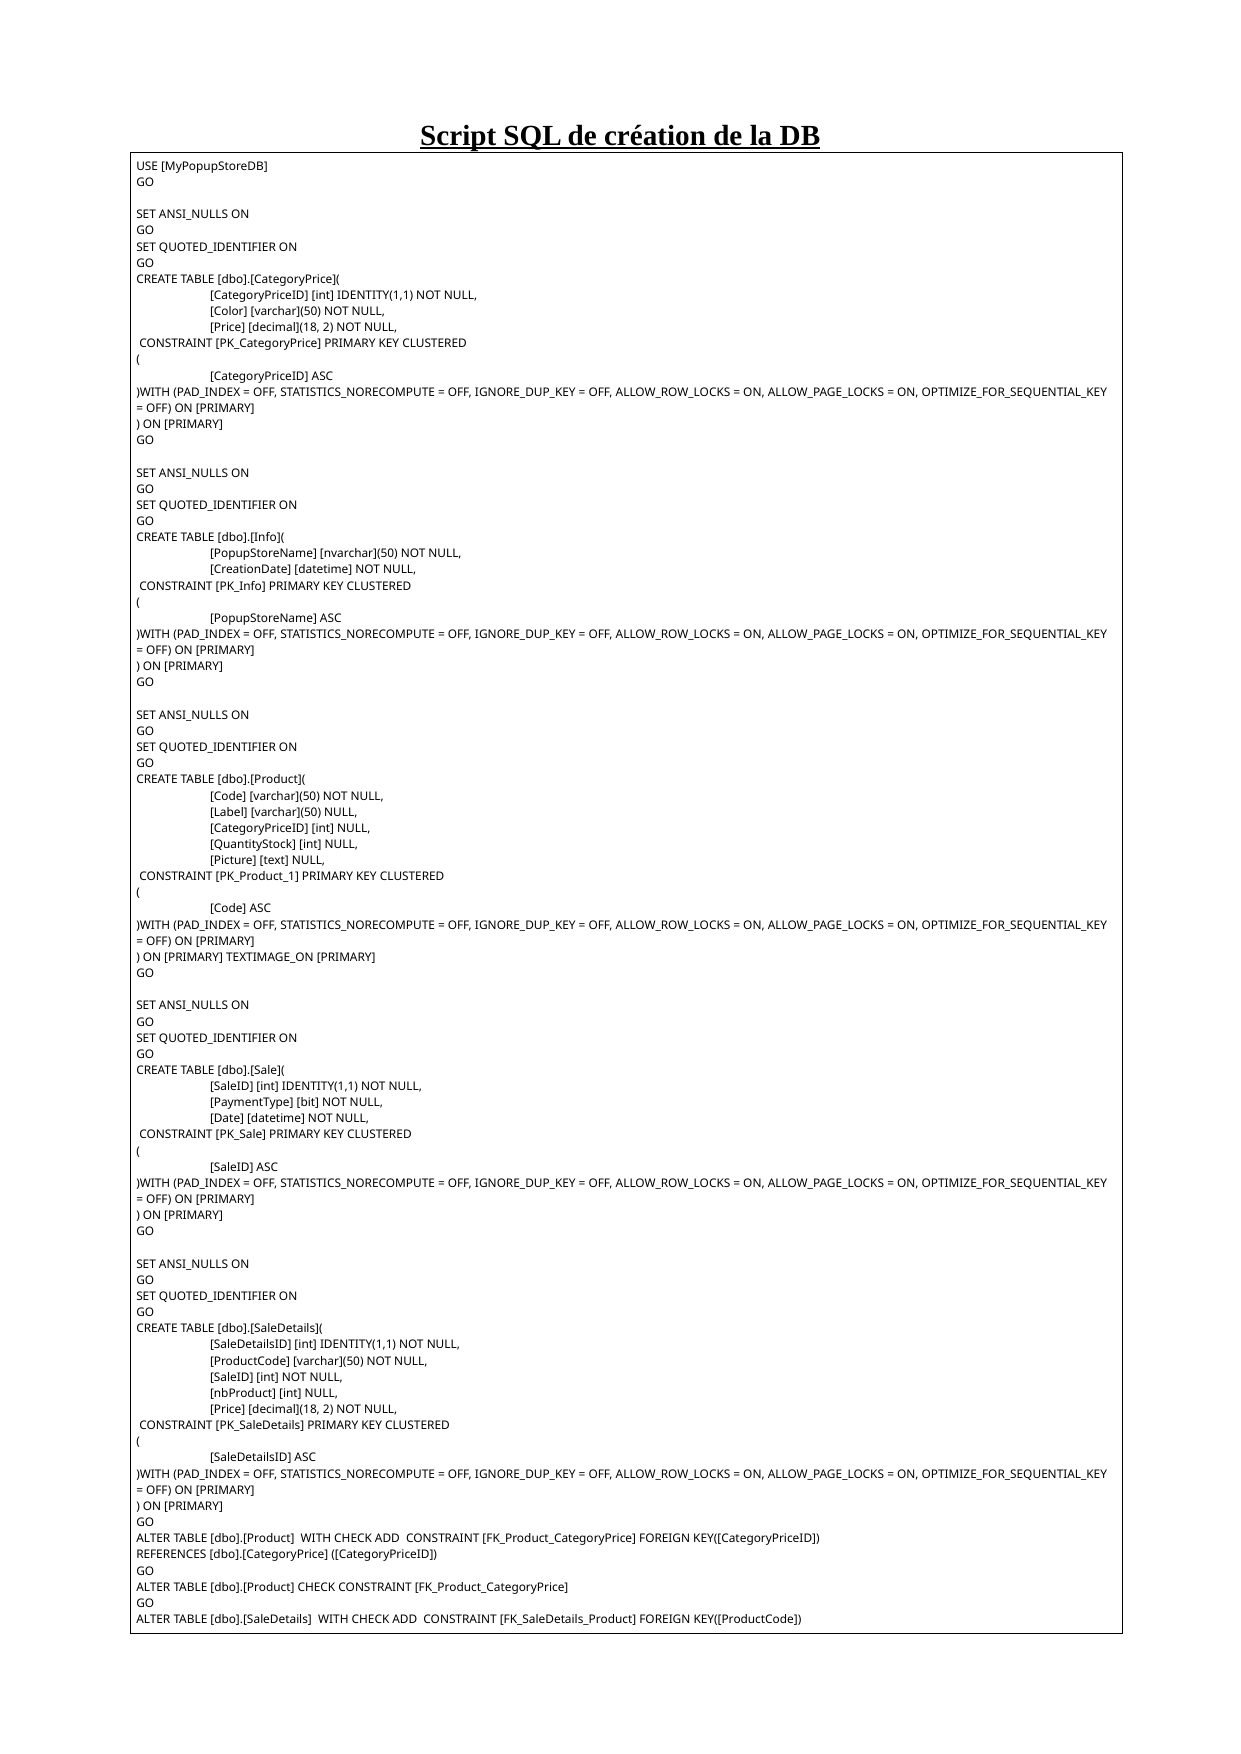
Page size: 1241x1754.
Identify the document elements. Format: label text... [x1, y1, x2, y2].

table_header USE [MyPopupStoreDB] GO SET ANSI_NULLS ON GO SET QUOTED_IDENTIFIER ON GO CREATE TABLE [dbo].[CategoryPrice]( [CategoryPriceID] [int] IDENTITY(1,1) NOT NULL, [Color] [varchar](50) NOT NULL, [Price] [decimal](18, 2) NOT NULL, CONSTRAINT [PK_CategoryPrice] PRIMARY KEY CLUSTERED ( [CategoryPriceID] ASC )WITH (PAD_INDEX = OFF, STATISTICS_NORECOMPUTE = OFF, IGNORE_DUP_KEY = OFF, ALLOW_ROW_LOCKS = ON, ALLOW_PAGE_LOCKS = ON, OPTIMIZE_FOR_SEQUENTIAL_KEY = OFF) ON [PRIMARY] ) ON [PRIMARY] GO SET ANSI_NULLS ON GO SET QUOTED_IDENTIFIER ON GO CREATE TABLE [dbo].[Info]( [PopupStoreName] [nvarchar](50) NOT NULL, [CreationDate] [datetime] NOT NULL, CONSTRAINT [PK_Info] PRIMARY KEY CLUSTERED ( [PopupStoreName] ASC )WITH (PAD_INDEX = OFF, STATISTICS_NORECOMPUTE = OFF, IGNORE_DUP_KEY = OFF, ALLOW_ROW_LOCKS = ON, ALLOW_PAGE_LOCKS = ON, OPTIMIZE_FOR_SEQUENTIAL_KEY = OFF) ON [PRIMARY] ) ON [PRIMARY] GO SET ANSI_NULLS ON GO SET QUOTED_IDENTIFIER ON GO CREATE TABLE [dbo].[Product]( [Code] [varchar](50) NOT NULL, [Label] [varchar](50) NULL, [CategoryPriceID] [int] NULL, [QuantityStock] [int] NULL, [Picture] [text] NULL, CONSTRAINT [PK_Product_1] PRIMARY KEY CLUSTERED ( [Code] ASC )WITH (PAD_INDEX = OFF, STATISTICS_NORECOMPUTE = OFF, IGNORE_DUP_KEY = OFF, ALLOW_ROW_LOCKS = ON, ALLOW_PAGE_LOCKS = ON, OPTIMIZE_FOR_SEQUENTIAL_KEY = OFF) ON [PRIMARY] ) ON [PRIMARY] TEXTIMAGE_ON [PRIMARY] GO SET ANSI_NULLS ON GO SET QUOTED_IDENTIFIER ON GO CREATE TABLE [dbo].[Sale]( [SaleID] [int] IDENTITY(1,1) NOT NULL, [PaymentType] [bit] NOT NULL, [Date] [datetime] NOT NULL, CONSTRAINT [PK_Sale] PRIMARY KEY CLUSTERED ( [SaleID] ASC )WITH (PAD_INDEX = OFF, STATISTICS_NORECOMPUTE = OFF, IGNORE_DUP_KEY = OFF, ALLOW_ROW_LOCKS = ON, ALLOW_PAGE_LOCKS = ON, OPTIMIZE_FOR_SEQUENTIAL_KEY = OFF) ON [PRIMARY] ) ON [PRIMARY] GO SET ANSI_NULLS ON GO SET QUOTED_IDENTIFIER ON GO CREATE TABLE [dbo].[SaleDetails]( [SaleDetailsID] [int] IDENTITY(1,1) NOT NULL, [ProductCode] [varchar](50) NOT NULL, [SaleID] [int] NOT NULL, [nbProduct] [int] NULL, [Price] [decimal](18, 2) NOT NULL, CONSTRAINT [PK_SaleDetails] PRIMARY KEY CLUSTERED ( [SaleDetailsID] ASC )WITH (PAD_INDEX = OFF, STATISTICS_NORECOMPUTE = OFF, IGNORE_DUP_KEY = OFF, ALLOW_ROW_LOCKS = ON, ALLOW_PAGE_LOCKS = ON, OPTIMIZE_FOR_SEQUENTIAL_KEY = OFF) ON [PRIMARY] ) ON [PRIMARY] GO ALTER TABLE [dbo].[Product] WITH CHECK ADD CONSTRAINT [FK_Product_CategoryPrice] FOREIGN KEY([CategoryPriceID]) REFERENCES [dbo].[CategoryPrice] ([CategoryPriceID]) GO ALTER TABLE [dbo].[Product] CHECK CONSTRAINT [FK_Product_CategoryPrice] GO ALTER TABLE [dbo].[SaleDetails] WITH CHECK ADD CONSTRAINT [FK_SaleDetails_Product] FOREIGN KEY([ProductCode]) [131, 153, 1122, 1632]
text Script SQL de création de la DB [118, 118, 1122, 152]
